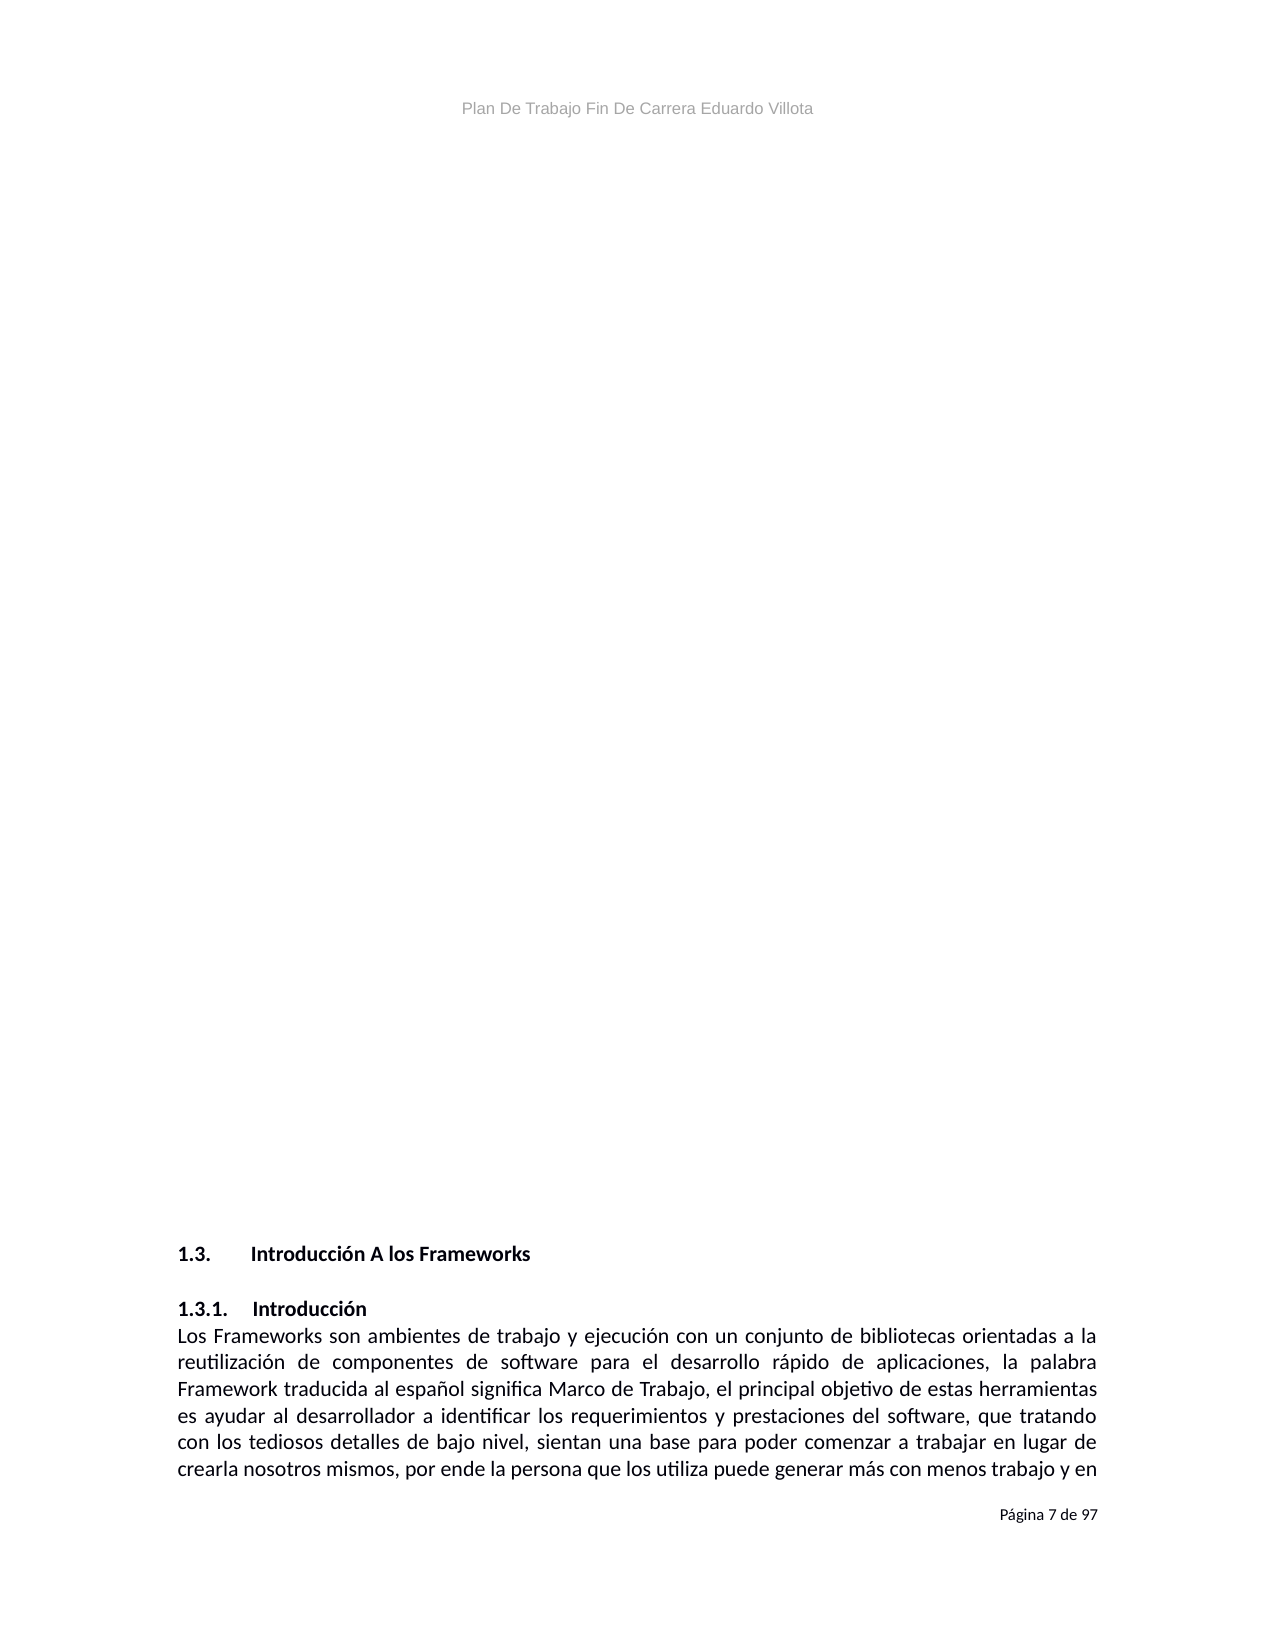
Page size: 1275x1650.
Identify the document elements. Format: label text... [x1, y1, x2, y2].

list Introducción A los Frameworks [177, 1240, 1098, 1267]
list Introducción [177, 1295, 1098, 1322]
text Los Frameworks son ambientes de trabajo y ejecución con un conjunto de bibliotecas orientadas a la reutilización de componentes de software para el desarrollo rápido de aplicaciones, la palabra Framework traducida al español significa Marco de Trabajo, el principal objetivo de estas herramientas es ayudar al desarrollador a identificar los requerimientos y prestaciones del software, que tratando con los tediosos detalles de bajo nivel, sientan una base para poder comenzar a trabajar en lugar de crearla nosotros mismos, por ende la persona que los utiliza puede generar más con menos trabajo y en [177, 1322, 1098, 1482]
